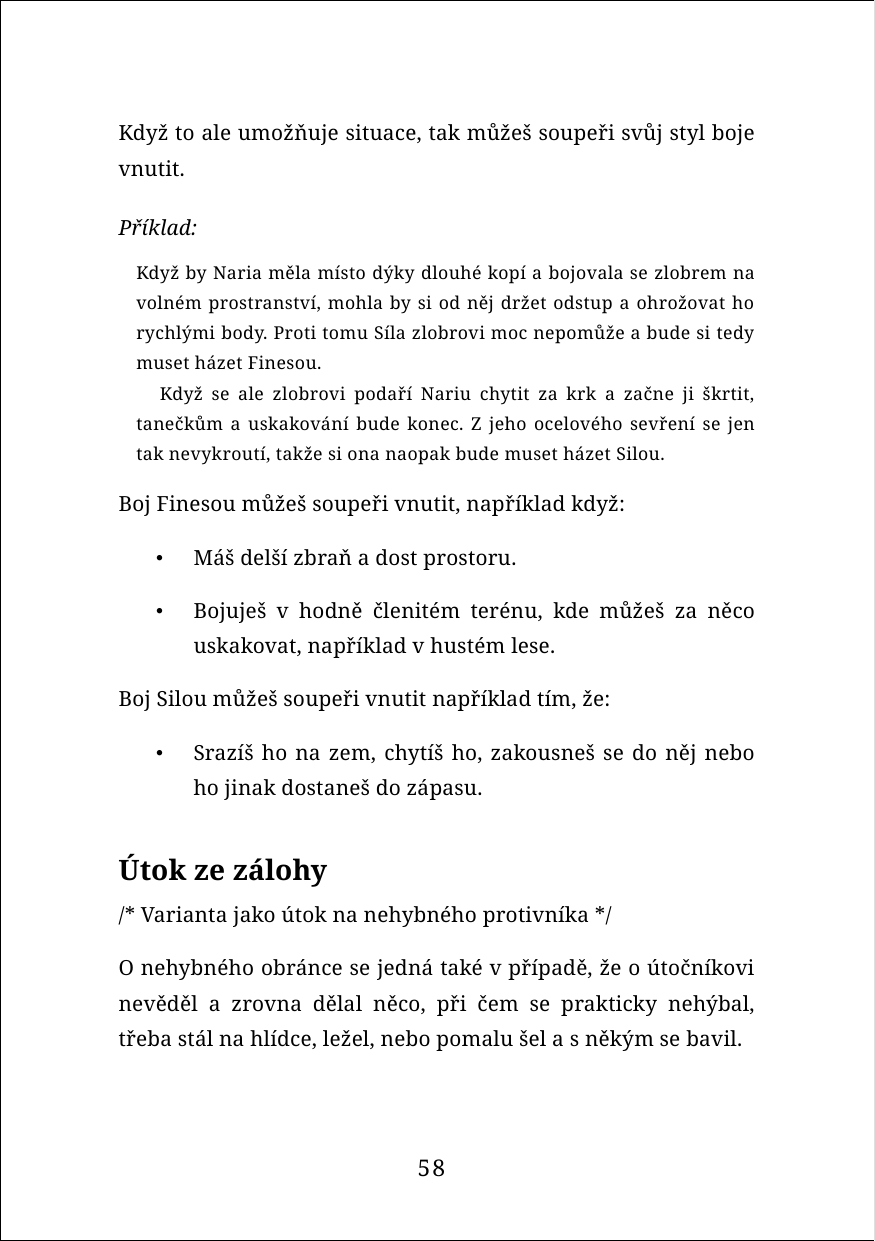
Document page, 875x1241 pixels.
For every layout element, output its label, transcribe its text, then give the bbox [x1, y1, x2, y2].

text Když by Naria měla místo dýky dlouhé kopí a bojovala se zlobrem na volném prostranství, mohla by si od něj držet odstup a ohrožovat ho rychlými body. Proti tomu Síla zlobrovi moc nepomůže a bude si tedy muset házet Finesou. Když se ale zlobrovi podaří Nariu chytit za krk a začne ji škrtit, tanečkům a uskakování bude konec. Z jeho ocelového sevření se jen tak nevykroutí, takže si ona naopak bude muset házet Silou. [136, 260, 756, 466]
text Když to ale umožňuje situace, tak můžeš soupeři svůj styl boje vnutit. [118, 118, 756, 182]
text Boj Silou můžeš soupeři vnutit například tím, že: [118, 684, 756, 713]
list Bojuješ v hodně členitém terénu, kde můžeš za něco uskakovat, například v hustém lese. [156, 596, 756, 660]
text /* Varianta jako útok na nehybného protivníka */ [118, 900, 756, 929]
subtitle Útok ze zálohy [118, 850, 756, 888]
list Máš delší zbraň a dost prostoru. [156, 543, 756, 571]
text Boj Finesou můžeš soupeři vnutit, například když: [118, 489, 756, 518]
text O nehybného obránce se jedná také v případě, že o útočníkovi nevěděl a zrovna dělal něco, při čem se prakticky nehýbal, třeba stál na hlídce, ležel, nebo pomalu šel a s někým se bavil. [118, 953, 756, 1053]
text Příklad: [118, 213, 756, 241]
list Srazíš ho na zem, chytíš ho, zakousneš se do něj nebo ho jinak dostaneš do zápasu. [156, 738, 756, 802]
